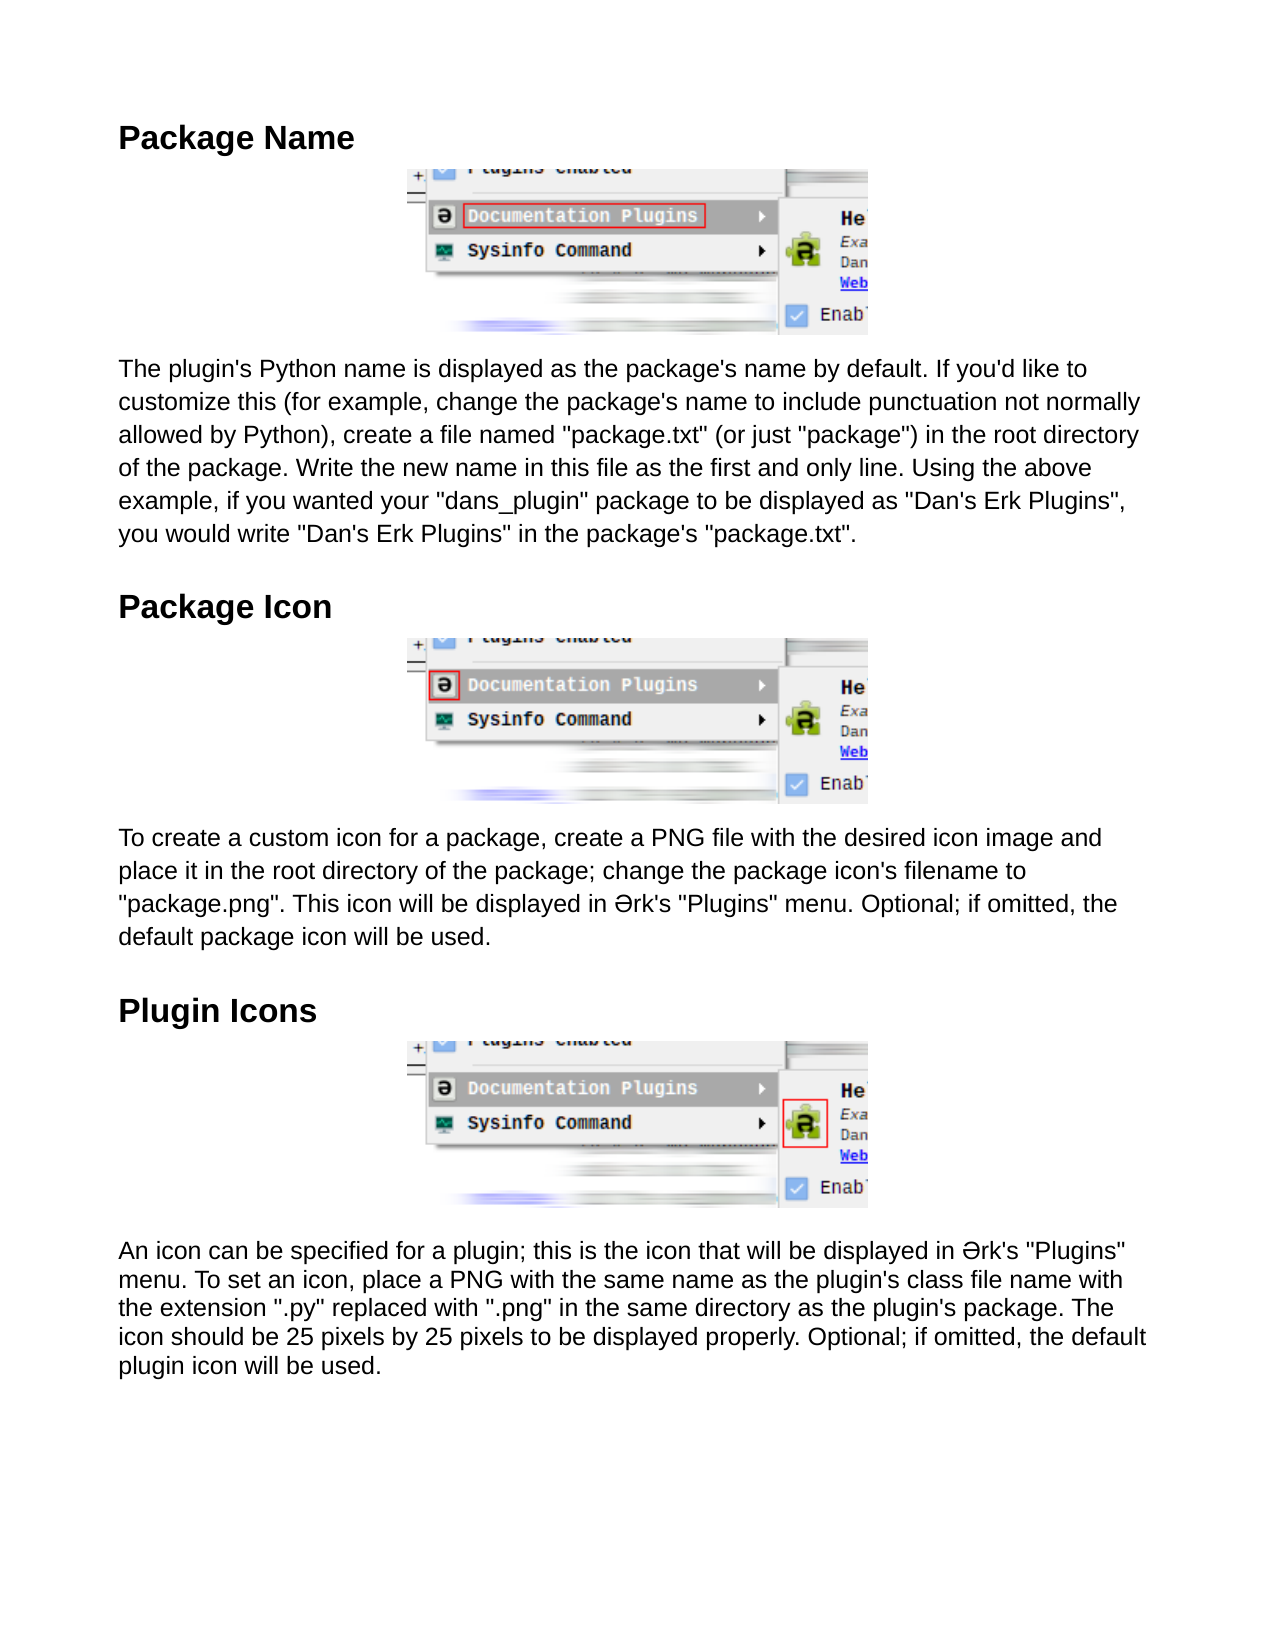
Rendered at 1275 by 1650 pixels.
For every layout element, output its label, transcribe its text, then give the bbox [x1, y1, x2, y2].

text An icon can be specified for a plugin; this is the icon that will be displayed in Ərk's "Plugins" menu. To set an icon, place a PNG with the same name as the plugin's class file name with the extension ".py" replaced with ".png" in the same directory as the plugin's package. The icon should be 25 pixels by 25 pixels to be displayed properly. Optional; if omitted, the default plugin icon will be used. [118, 1236, 1157, 1380]
picture [407, 169, 868, 335]
picture [407, 1041, 868, 1208]
text The plugin's Python name is displayed as the package's name by default. If you'd like to customize this (for example, change the package's name to include punctuation not normally allowed by Python), create a file named "package.txt" (or just "package") in the root directory of the package. Write the new name in this file as the first and only line. Using the above example, if you wanted your "dans_plugin" package to be displayed as "Dan's Erk Plugins", you would write "Dan's Erk Plugins" in the package's "package.txt". [118, 354, 1157, 548]
subtitle Package Icon [118, 587, 1157, 626]
subtitle Plugin Icons [118, 990, 1157, 1029]
text To create a custom icon for a package, create a PNG file with the desired icon image and place it in the root directory of the package; change the package icon's filename to "package.png". This icon will be displayed in Ərk's "Plugins" menu. Optional; if omitted, the default package icon will be used. [118, 823, 1157, 951]
subtitle Package Name [118, 118, 1157, 157]
picture [407, 638, 868, 804]
